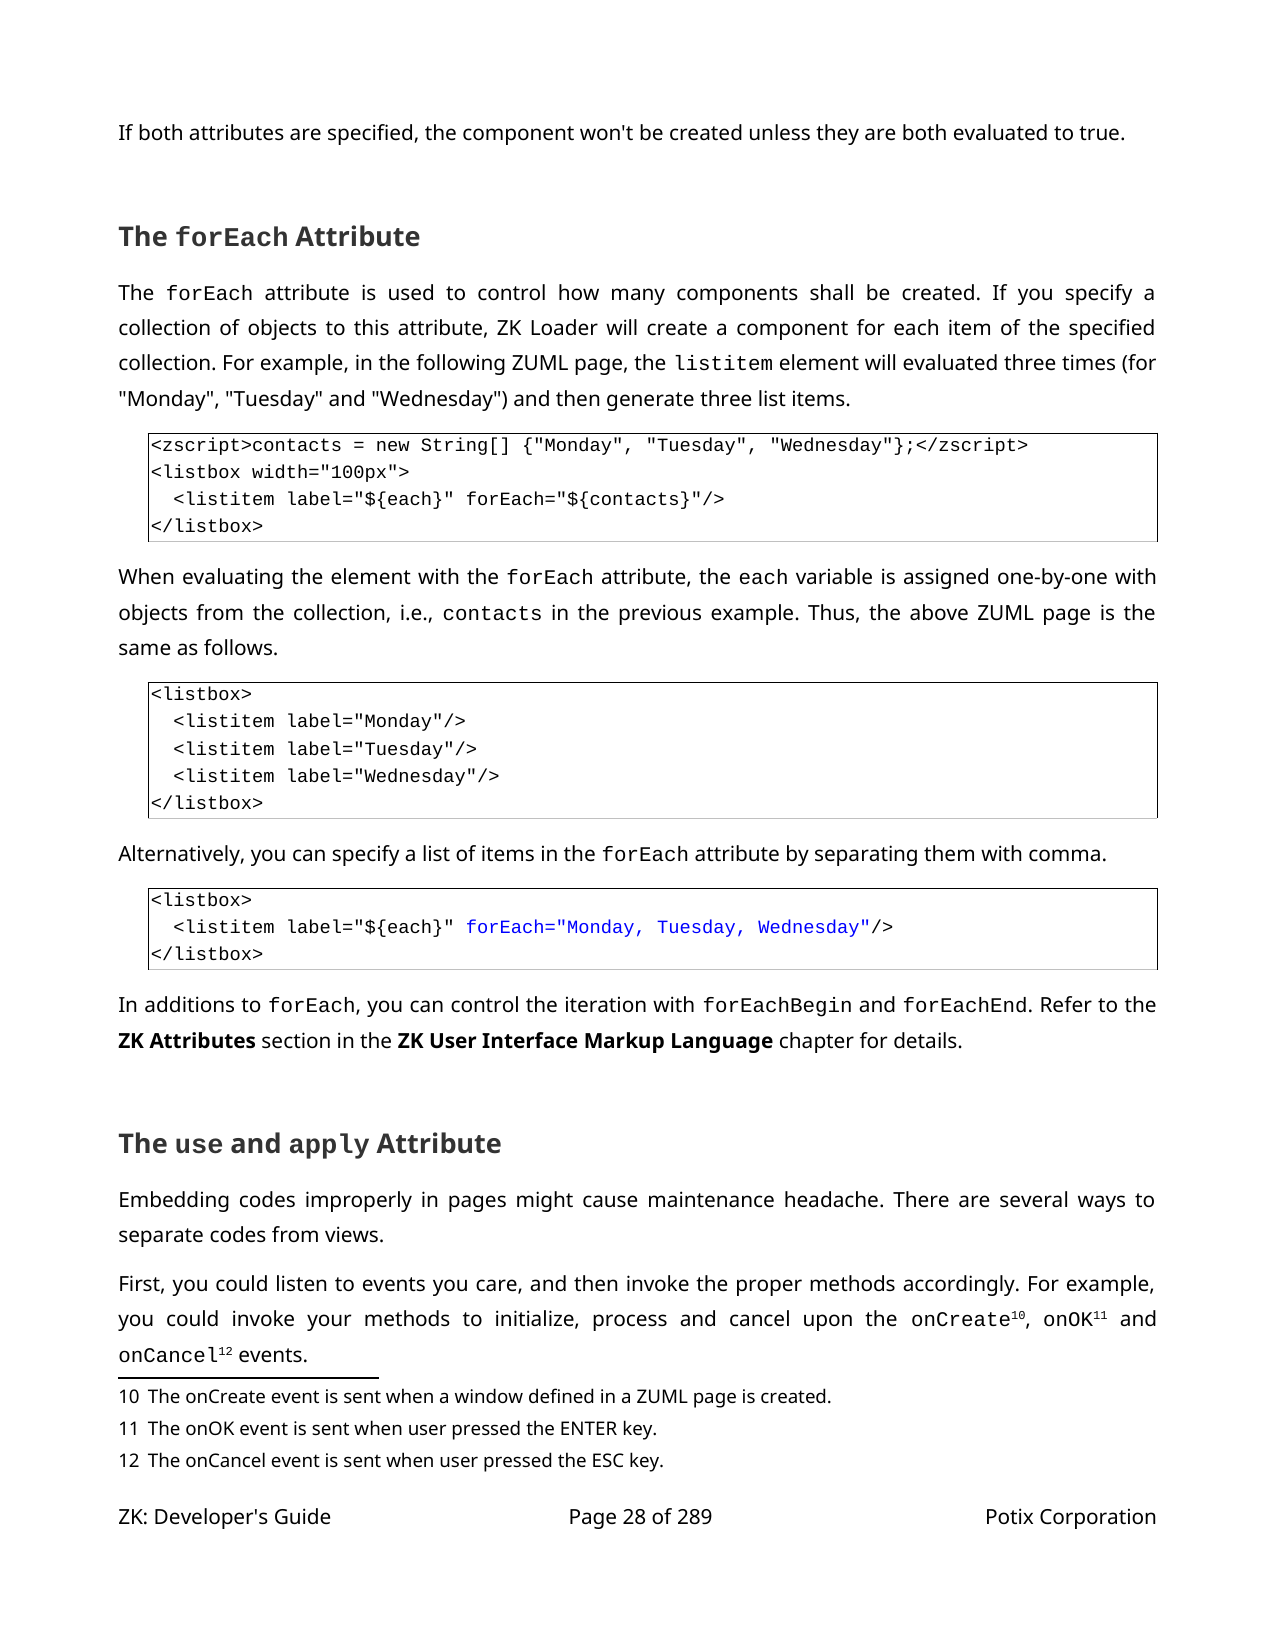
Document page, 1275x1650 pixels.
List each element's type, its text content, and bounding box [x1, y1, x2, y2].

text </listbox> [149, 942, 1157, 969]
text Embedding codes improperly in pages might cause maintenance headache. There are several ways to separate codes from views. [118, 1185, 1157, 1249]
text <listbox> [149, 683, 1157, 706]
text <listitem label="Tuesday"/> [149, 736, 1157, 761]
text In additions to forEach, you can control the iteration with forEachBegin and forEachEnd. Refer to the ZK Attributes section in the ZK User Interface Markup Language chapter for details. [118, 990, 1157, 1054]
text Alternatively, you can specify a list of items in the forEach attribute by separating them with comma. [118, 839, 1157, 867]
text When evaluating the element with the forEach attribute, the each variable is assigned one-by-one with objects from the collection, i.e., contacts in the previous example. Thus, the above ZUML page is the same as follows. [118, 562, 1157, 661]
text <listitem label="${each}" forEach="Monday, Tuesday, Wednesday"/> [149, 915, 1157, 939]
text <listbox> [149, 889, 1157, 912]
text The onOK event is sent when user pressed the ENTER key. [118, 1416, 1157, 1441]
text <zscript>contacts = new String[] {"Monday", "Tuesday", "Wednesday"};</zscript> [149, 434, 1157, 457]
text If both attributes are specified, the component won't be created unless they are both evaluated to true. [118, 118, 1157, 146]
text </listbox> [149, 514, 1157, 541]
subtitle The use and apply Attribute [118, 1125, 1157, 1162]
text The forEach attribute is used to control how many components shall be created. If you specify a collection of objects to this attribute, ZK Loader will create a component for each item of the specified collection. For example, in the following ZUML page, the listitem element will evaluated three times (for "Monday", "Tuesday" and "Wednesday") and then generate three list items. [118, 278, 1157, 412]
text <listbox width="100px"> [149, 460, 1157, 484]
text The onCreate event is sent when a window defined in a ZUML page is created. [118, 1384, 1157, 1409]
text The onCancel event is sent when user pressed the ESC key. [118, 1447, 1157, 1473]
text <listitem label="${each}" forEach="${contacts}"/> [149, 487, 1157, 511]
text <listitem label="Wednesday"/> [149, 764, 1157, 788]
text <listitem label="Monday"/> [149, 709, 1157, 733]
text </listbox> [149, 791, 1157, 818]
text First, you could listen to events you care, and then invoke the proper methods accordingly. For example, you could invoke your methods to initialize, process and cancel upon the onCreate, onOK and onCancel events. [118, 1269, 1157, 1368]
subtitle The forEach Attribute [118, 217, 1157, 254]
